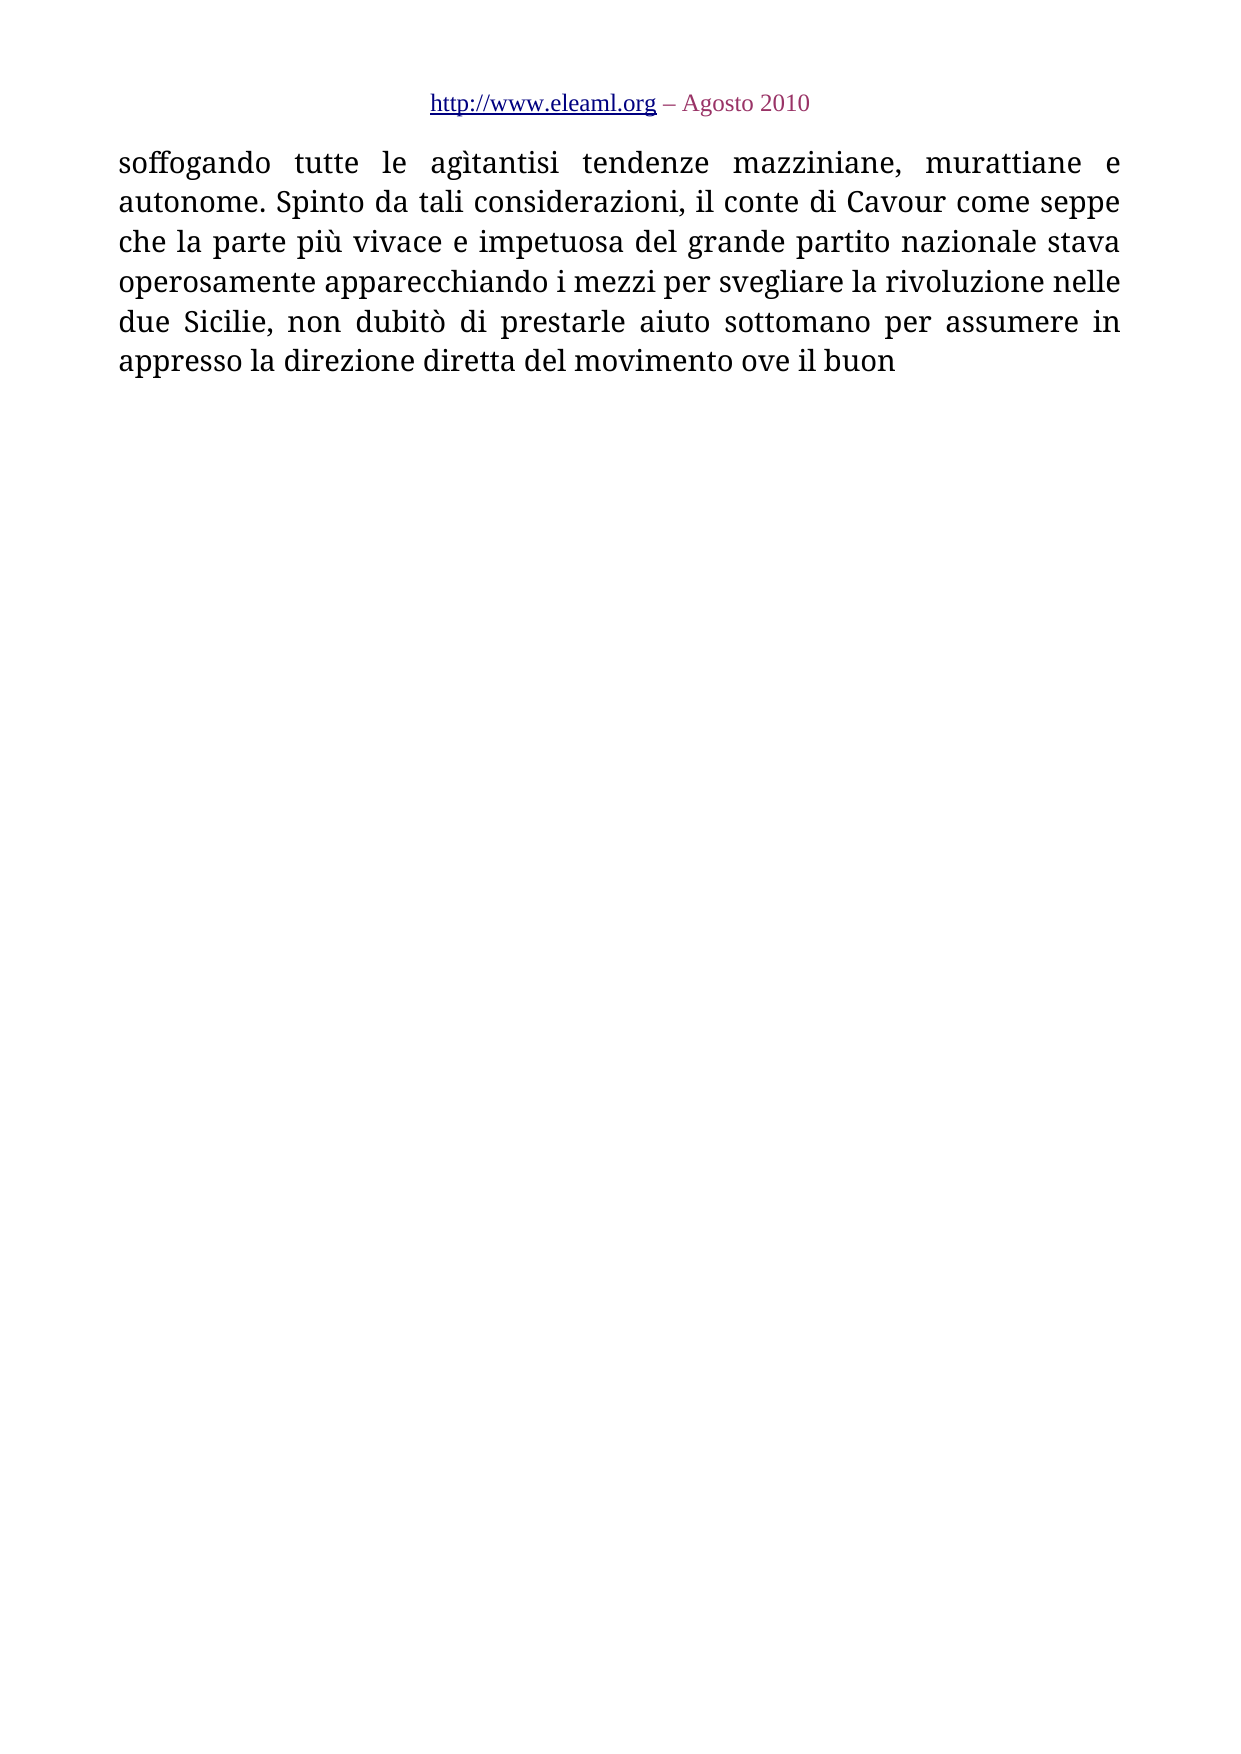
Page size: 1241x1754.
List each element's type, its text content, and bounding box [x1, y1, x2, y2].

text soffogando tutte le agìtantisi tendenze mazziniane, murattiane e autonome. Spinto da tali considerazioni, il conte di Cavour come seppe che la parte più vivace e impetuosa del grande partito nazionale stava operosamente apparecchiando i mezzi per svegliare la rivoluzione nelle due Sicilie, non dubitò di prestarle aiuto sottomano per assumere in appresso la direzione diretta del movimento ove il buon [118, 142, 1122, 380]
